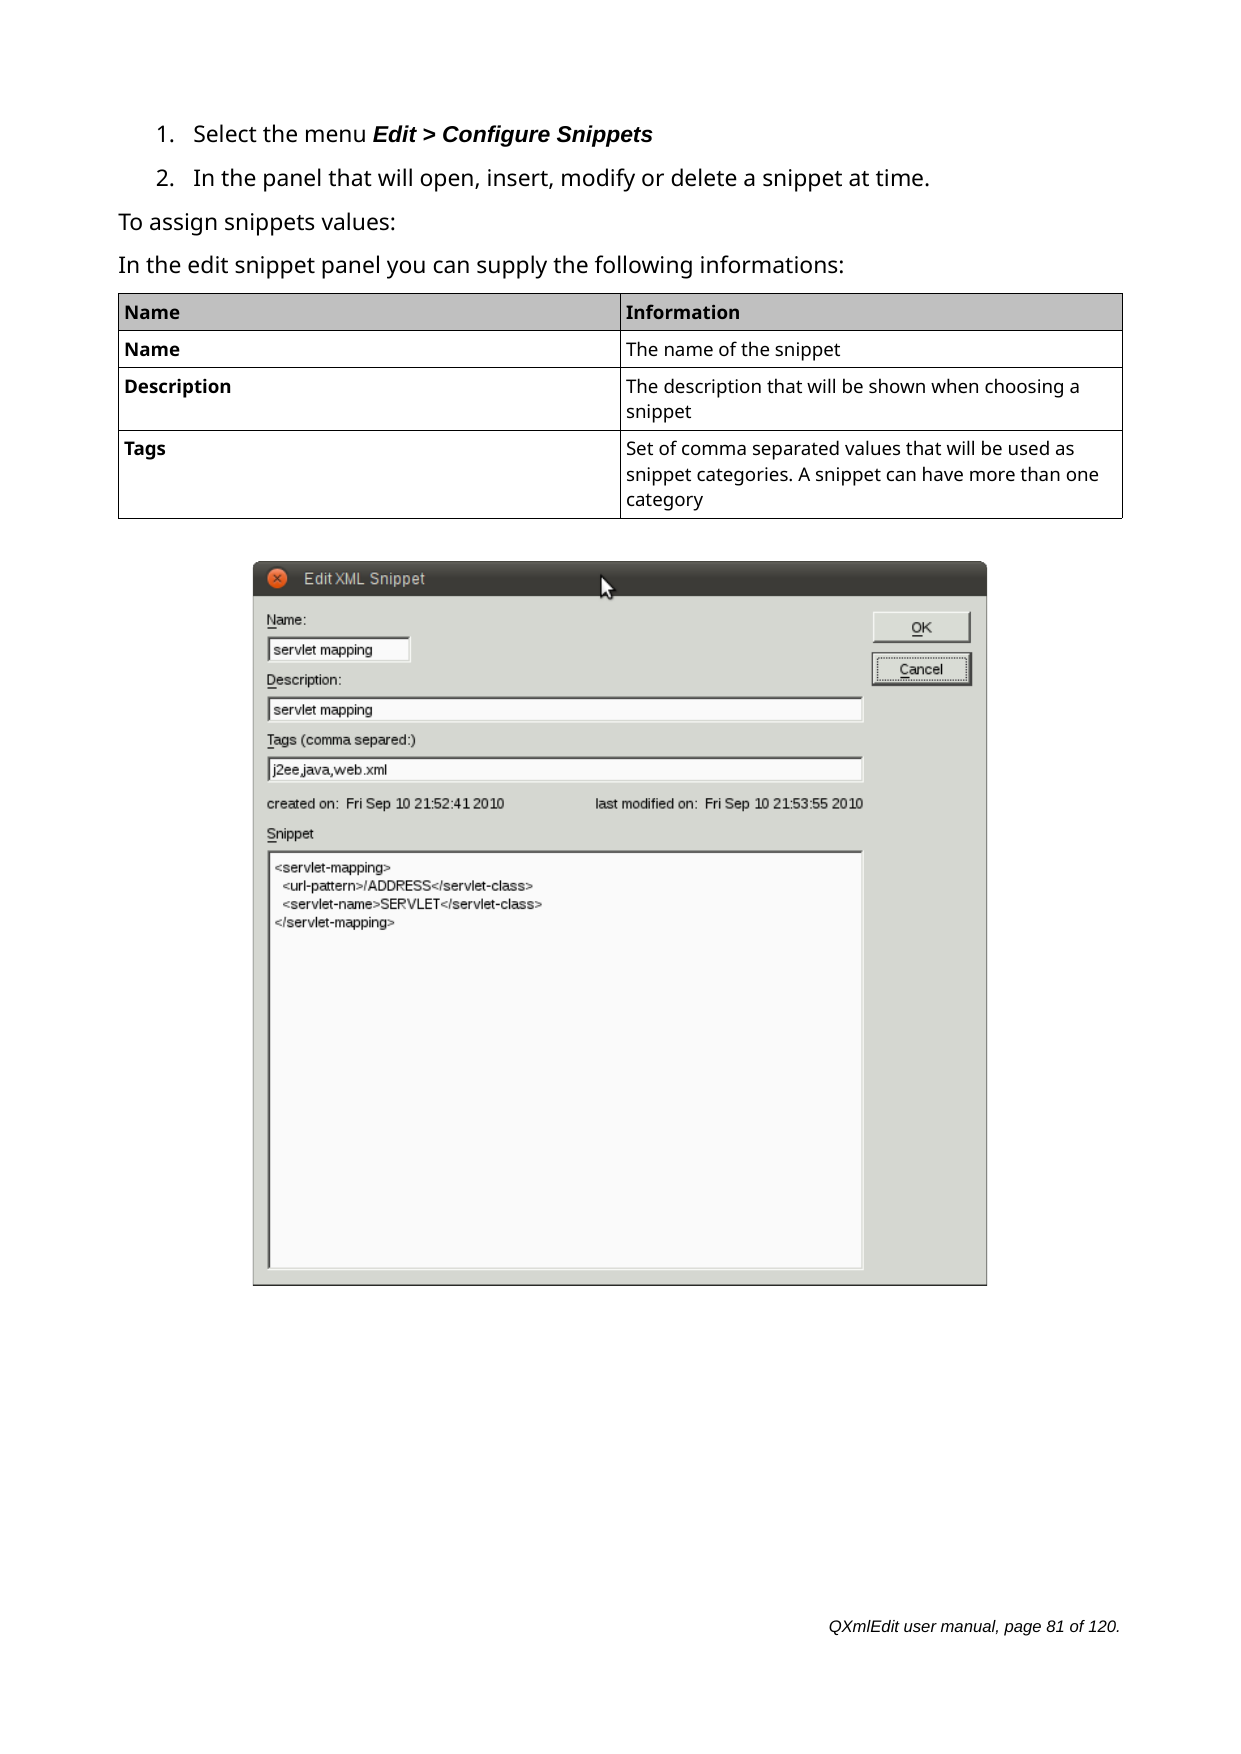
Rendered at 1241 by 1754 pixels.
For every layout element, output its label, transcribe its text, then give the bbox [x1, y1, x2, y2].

table_cell The description that will be shown when choosing a snippet [621, 368, 1122, 430]
list In the panel that will open, insert, modify or delete a snippet at time. [156, 162, 1122, 193]
table_cell Name [119, 331, 620, 367]
table_cell Set of comma separated values that will be used as snippet categories. A snippet can have more than one category [621, 431, 1122, 518]
list Select the menu Edit > Configure Snippets [156, 118, 1122, 149]
picture [252, 561, 988, 1286]
text To assign snippets values: [118, 206, 1122, 237]
table_header Information [621, 294, 1122, 330]
table_cell The name of the snippet [621, 331, 1122, 367]
table_cell Tags [119, 431, 620, 518]
table_cell Description [119, 368, 620, 430]
text In the edit snippet panel you can supply the following informations: [118, 249, 1122, 281]
table_header Name [119, 294, 620, 330]
